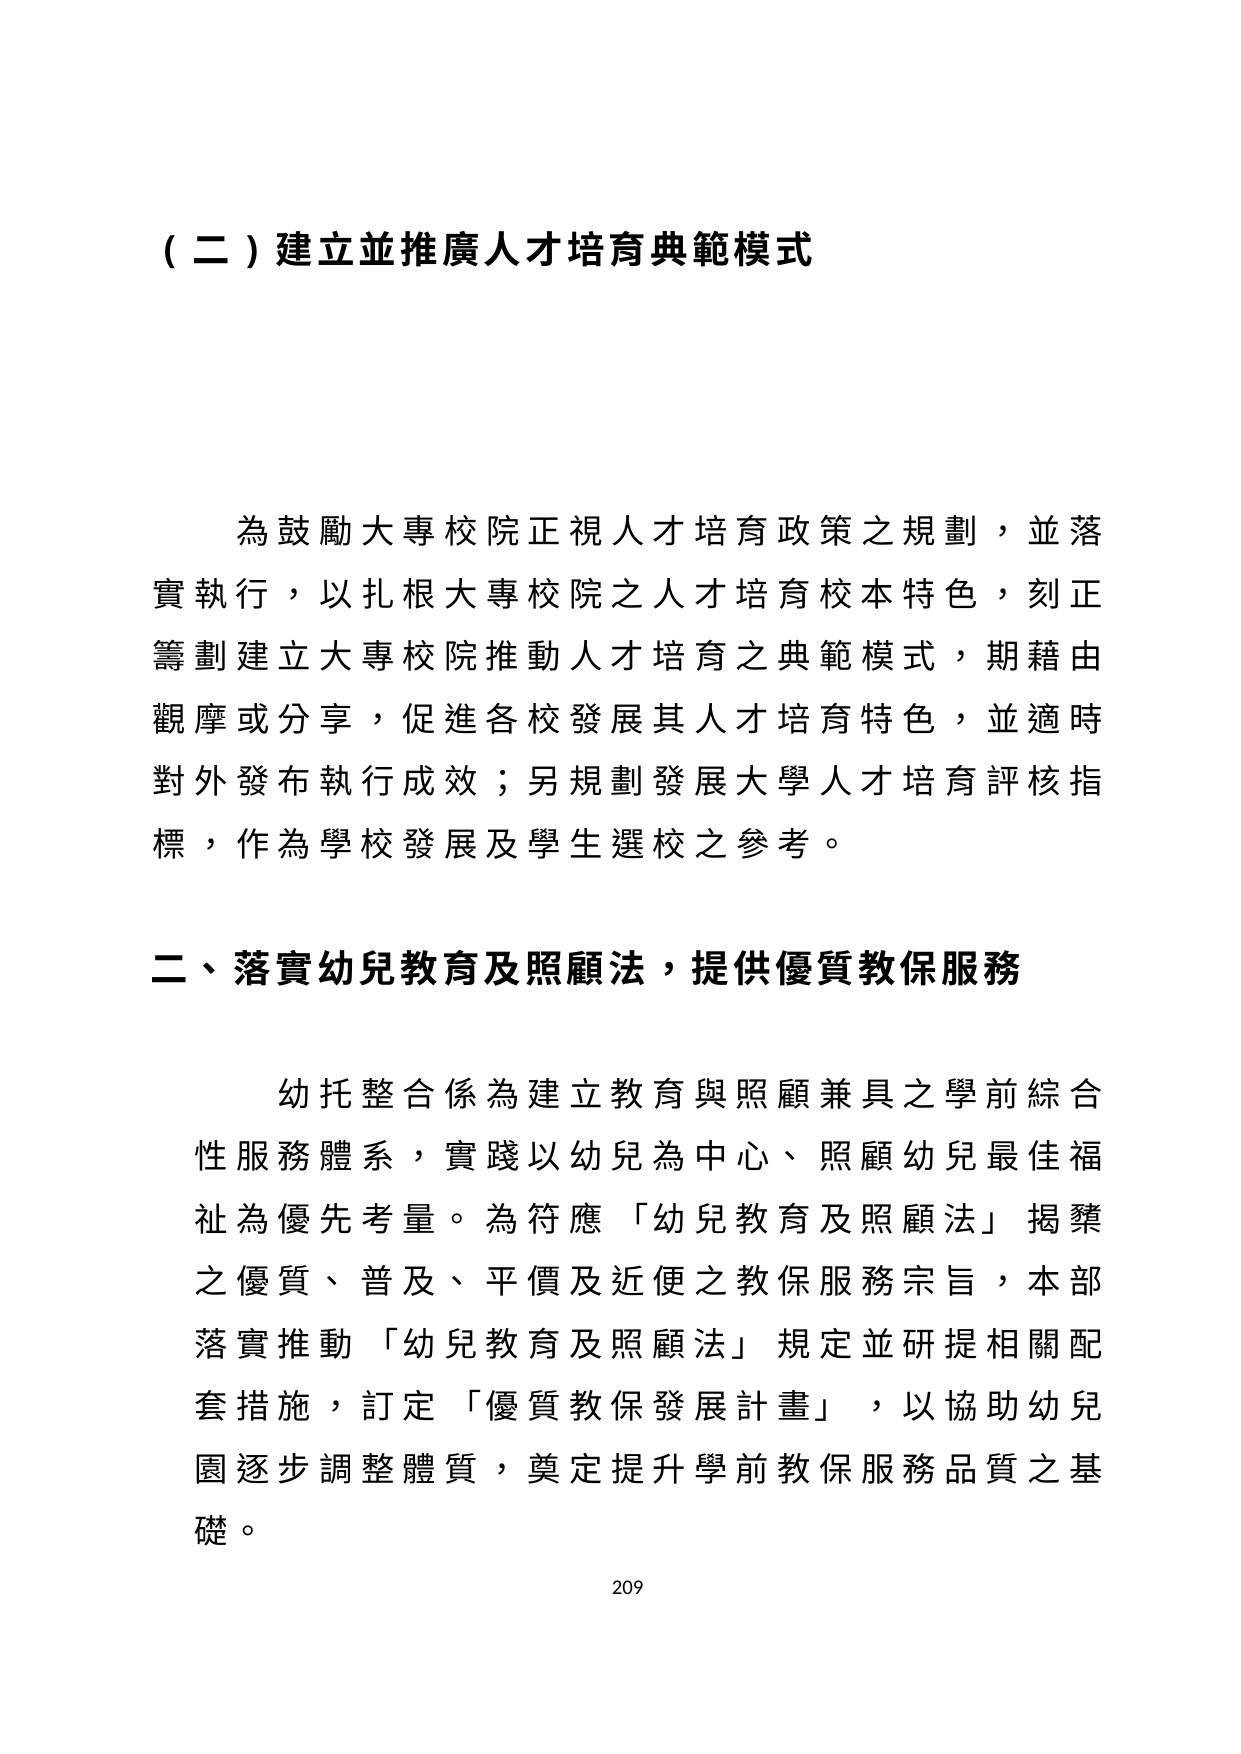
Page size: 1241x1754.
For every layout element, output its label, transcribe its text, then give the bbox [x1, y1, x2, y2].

text 為鼓勵大專校院正視人才培育政策之規劃，並落實執行，以扎根大專校院之人才培育校本特色，刻正籌劃建立大專校院推動人才培育之典範模式，期藉由觀摩或分享，促進各校發展其人才培育特色，並適時對外發布執行成效；另規劃發展大學人才培育評核指標，作為學校發展及學生選校之參考。 [148, 487, 1107, 862]
text (二)建立並推廣人才培育典範模式 [148, 175, 1107, 300]
text 二、落實幼兒教育及照顧法，提供優質教保服務 [148, 925, 1107, 987]
text 幼托整合係為建立教育與照顧兼具之學前綜合性服務體系，實踐以幼兒為中心、照顧幼兒最佳福祉為優先考量。為符應「幼兒教育及照顧法」揭櫫之優質、普及、平價及近便之教保服務宗旨，本部落實推動「幼兒教育及照顧法」規定並研提相關配套措施，訂定「優質教保發展計畫」，以協助幼兒園逐步調整體質，奠定提升學前教保服務品質之基礎。 [148, 1050, 1107, 1550]
